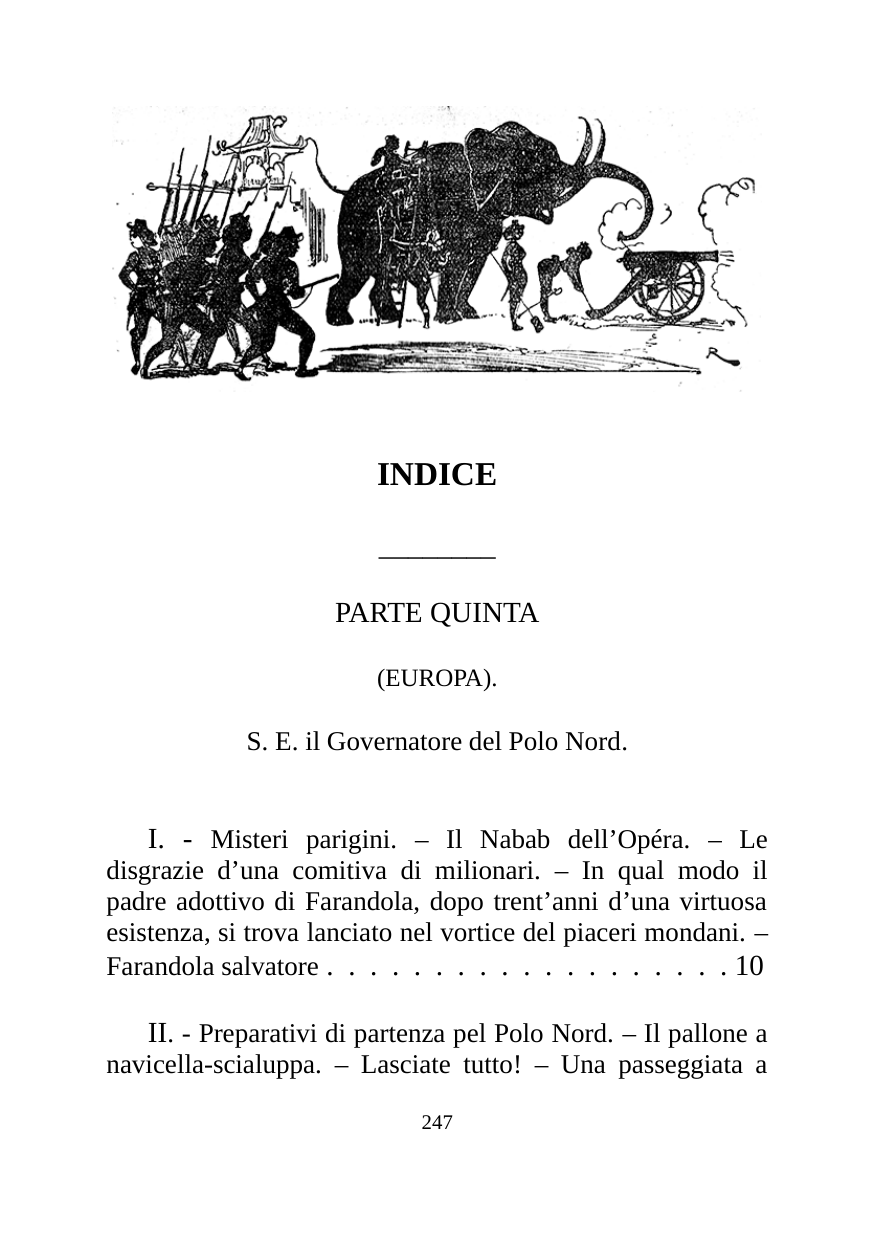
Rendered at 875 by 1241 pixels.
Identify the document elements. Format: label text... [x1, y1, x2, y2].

text S. E. il Governatore del Polo Nord. [106, 725, 768, 756]
picture [112, 106, 762, 392]
subtitle INDICE [106, 455, 768, 493]
text (EUROPA). [106, 663, 768, 691]
text ________ [106, 528, 768, 562]
text PARTE QUINTA [106, 596, 768, 629]
text II. - Preparativi di partenza pel Polo Nord. ‒ Il pallone a navicella-scialuppa. ‒ Lasciate tutto! ‒ Una passeggiata a [106, 1015, 768, 1079]
text I. - Misteri parigini. ‒ Il Nabab dell’Opéra. ‒ Le disgrazie d’una comitiva di milionari. ‒ In qual modo il padre adottivo di Farandola, dopo trent’anni d’una virtuosa esistenza, si trova lanciato nel vortice del piaceri mondani. ‒ Farandola salvatore . . . . . . . . . . . . . . . . . . . 10 [106, 821, 768, 981]
